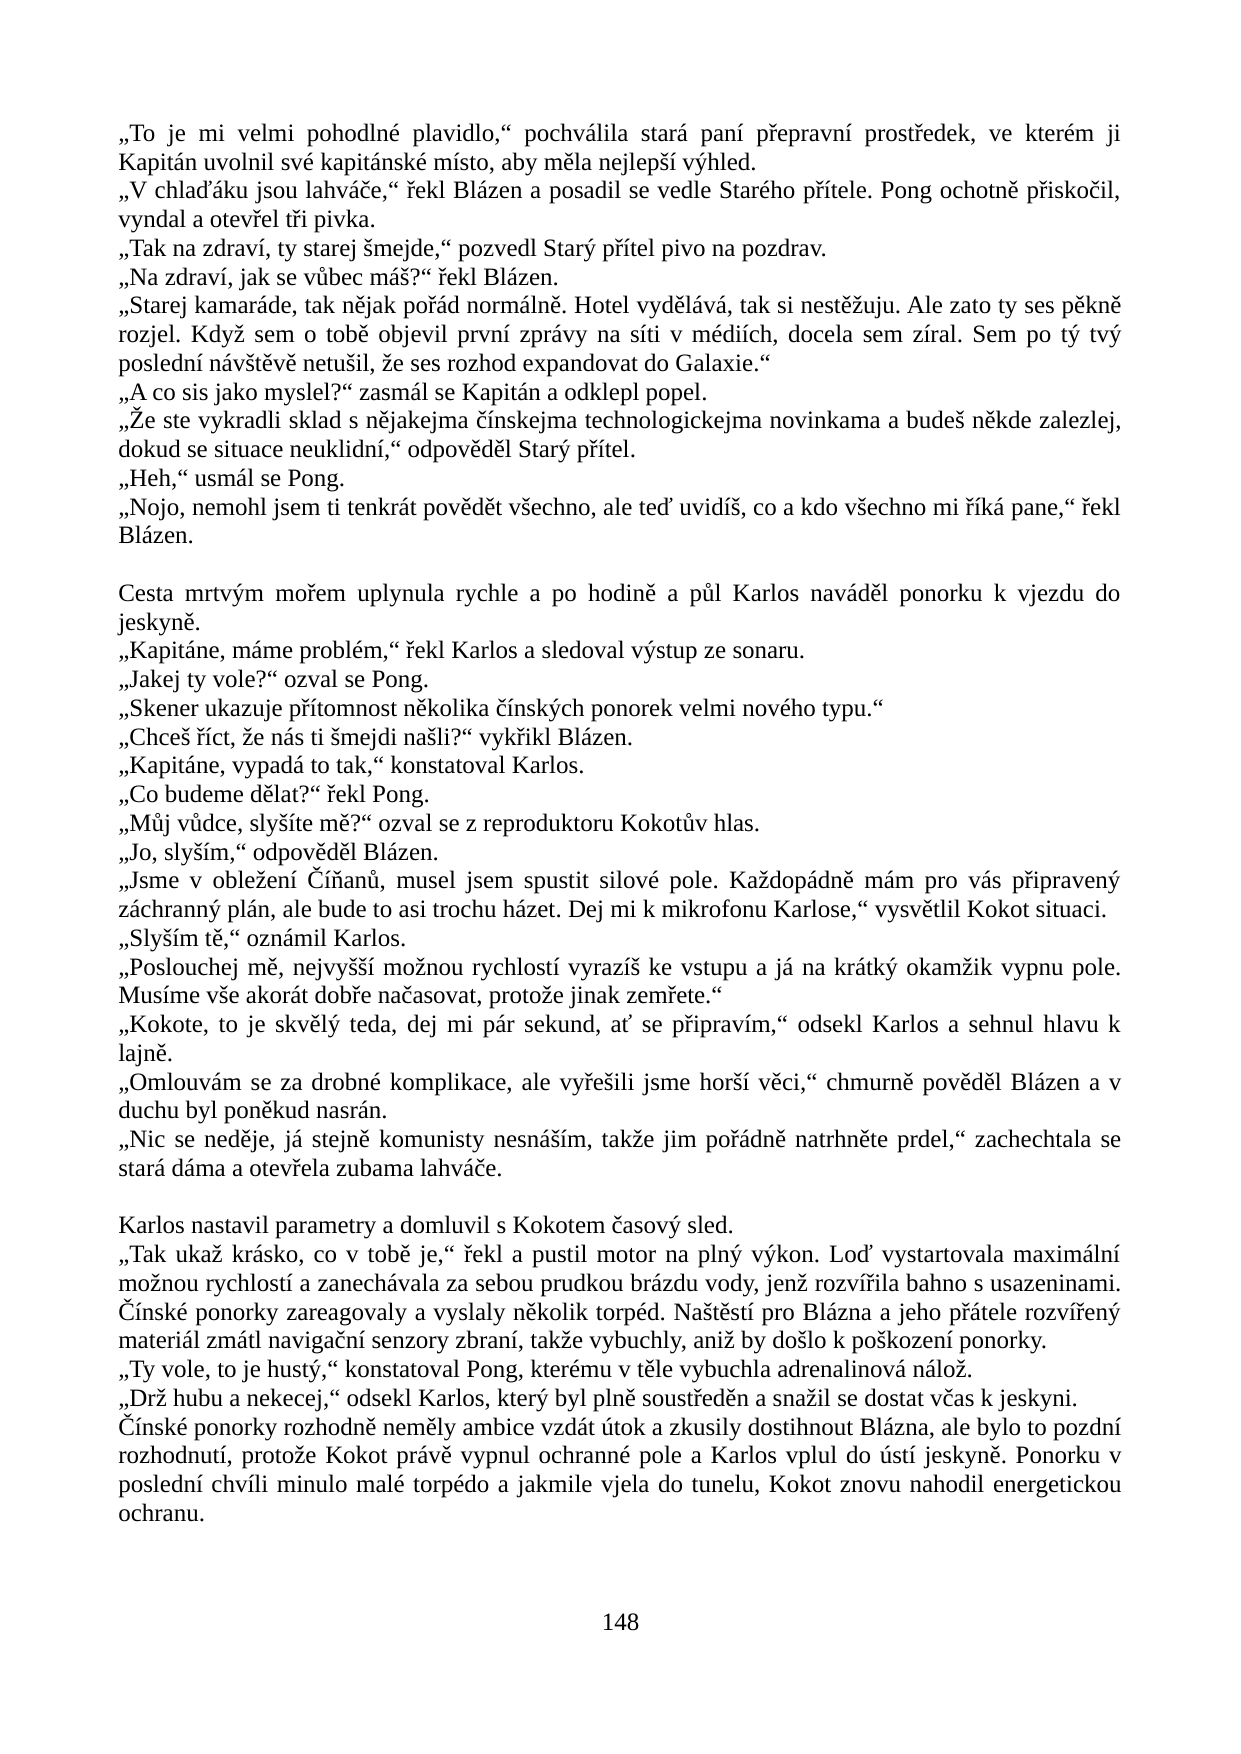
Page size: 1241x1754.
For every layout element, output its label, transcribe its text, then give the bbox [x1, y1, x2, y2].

text „Jsme v obležení Číňanů, musel jsem spustit silové pole. Každopádně mám pro vás připravený záchranný plán, ale bude to asi trochu házet. Dej mi k mikrofonu Karlose,“ vysvětlil Kokot situaci. [118, 866, 1122, 923]
text „A co sis jako myslel?“ zasmál se Kapitán a odklepl popel. [118, 377, 1122, 406]
text Čínské ponorky rozhodně neměly ambice vzdát útok a zkusily dostihnout Blázna, ale bylo to pozdní rozhodnutí, protože Kokot právě vypnul ochranné pole a Karlos vplul do ústí jeskyně. Ponorku v poslední chvíli minulo malé torpédo a jakmile vjela do tunelu, Kokot znovu nahodil energetickou ochranu. [118, 1412, 1122, 1527]
text „Slyším tě,“ oznámil Karlos. [118, 923, 1122, 952]
text „To je mi velmi pohodlné plavidlo,“ pochválila stará paní přepravní prostředek, ve kterém ji Kapitán uvolnil své kapitánské místo, aby měla nejlepší výhled. [118, 118, 1122, 176]
text „Že ste vykradli sklad s nějakejma čínskejma technologickejma novinkama a budeš někde zalezlej, dokud se situace neuklidní,“ odpověděl Starý přítel. [118, 406, 1122, 463]
text Cesta mrtvým mořem uplynula rychle a po hodině a půl Karlos naváděl ponorku k vjezdu do jeskyně. [118, 578, 1122, 636]
text „Kokote, to je skvělý teda, dej mi pár sekund, ať se připravím,“ odsekl Karlos a sehnul hlavu k lajně. [118, 1009, 1122, 1067]
text „Starej kamaráde, tak nějak pořád normálně. Hotel vydělává, tak si nestěžuju. Ale zato ty ses pěkně rozjel. Když sem o tobě objevil první zprávy na síti v médiích, docela sem zíral. Sem po tý tvý poslední návštěvě netušil, že ses rozhod expandovat do Galaxie.“ [118, 291, 1122, 377]
text „Ty vole, to je hustý,“ konstatoval Pong, kterému v těle vybuchla adrenalinová nálož. [118, 1354, 1122, 1383]
text „Omlouvám se za drobné komplikace, ale vyřešili jsme horší věci,“ chmurně pověděl Blázen a v duchu byl poněkud nasrán. [118, 1067, 1122, 1124]
text „V chlaďáku jsou lahváče,“ řekl Blázen a posadil se vedle Starého přítele. Pong ochotně přiskočil, vyndal a otevřel tři pivka. [118, 176, 1122, 233]
text „Tak ukaž krásko, co v tobě je,“ řekl a pustil motor na plný výkon. Loď vystartovala maximální možnou rychlostí a zanechávala za sebou prudkou brázdu vody, jenž rozvířila bahno s usazeninami. Čínské ponorky zareagovaly a vyslaly několik torpéd. Naštěstí pro Blázna a jeho přátele rozvířený materiál zmátl navigační senzory zbraní, takže vybuchly, aniž by došlo k poškození ponorky. [118, 1239, 1122, 1354]
text „Chceš říct, že nás ti šmejdi našli?“ vykřikl Blázen. [118, 722, 1122, 751]
text „Jo, slyším,“ odpověděl Blázen. [118, 837, 1122, 866]
text „Skener ukazuje přítomnost několika čínských ponorek velmi nového typu.“ [118, 693, 1122, 722]
text „Heh,“ usmál se Pong. [118, 463, 1122, 492]
text Karlos nastavil parametry a domluvil s Kokotem časový sled. [118, 1211, 1122, 1239]
text „Nic se neděje, já stejně komunisty nesnáším, takže jim pořádně natrhněte prdel,“ zachechtala se stará dáma a otevřela zubama lahváče. [118, 1124, 1122, 1182]
text „Na zdraví, jak se vůbec máš?“ řekl Blázen. [118, 262, 1122, 291]
text „Kapitáne, vypadá to tak,“ konstatoval Karlos. [118, 751, 1122, 779]
text „Kapitáne, máme problém,“ řekl Karlos a sledoval výstup ze sonaru. [118, 636, 1122, 664]
text „Můj vůdce, slyšíte mě?“ ozval se z reproduktoru Kokotův hlas. [118, 808, 1122, 837]
text „Nojo, nemohl jsem ti tenkrát povědět všechno, ale teď uvidíš, co a kdo všechno mi říká pane,“ řekl Blázen. [118, 492, 1122, 549]
text „Drž hubu a nekecej,“ odsekl Karlos, který byl plně soustředěn a snažil se dostat včas k jeskyni. [118, 1383, 1122, 1412]
text „Co budeme dělat?“ řekl Pong. [118, 779, 1122, 808]
text „Jakej ty vole?“ ozval se Pong. [118, 664, 1122, 693]
text „Tak na zdraví, ty starej šmejde,“ pozvedl Starý přítel pivo na pozdrav. [118, 233, 1122, 262]
text „Poslouchej mě, nejvyšší možnou rychlostí vyrazíš ke vstupu a já na krátký okamžik vypnu pole. Musíme vše akorát dobře načasovat, protože jinak zemřete.“ [118, 952, 1122, 1009]
